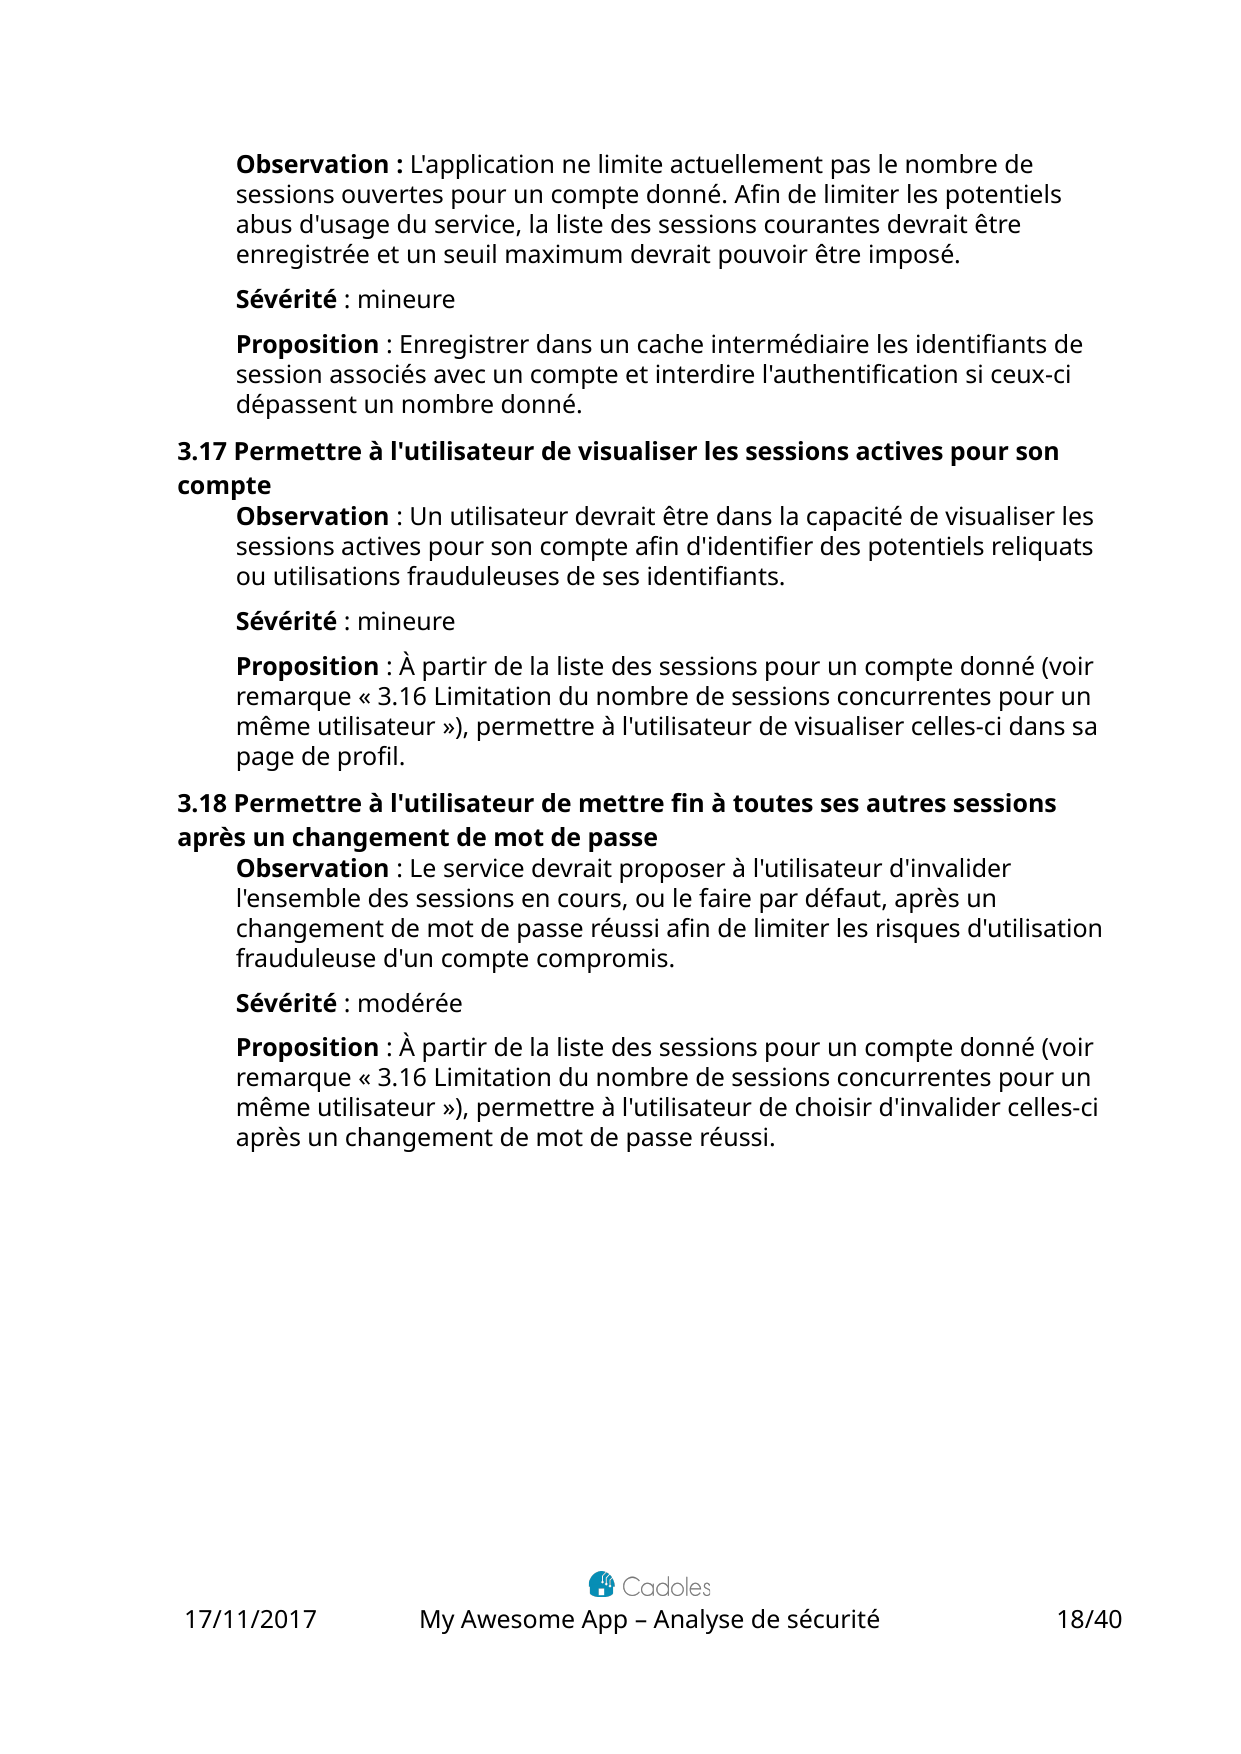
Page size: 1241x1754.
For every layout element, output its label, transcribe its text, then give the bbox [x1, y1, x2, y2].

picture [605, 1571, 711, 1597]
picture [588, 1571, 596, 1581]
text Sévérité : modérée [236, 988, 1122, 1018]
text Observation : L'application ne limite actuellement pas le nombre de sessions ouvertes pour un compte donné. Afin de limiter les potentiels abus d'usage du service, la liste des sessions courantes devrait être enregistrée et un seuil maximum devrait pouvoir être imposé. [236, 150, 1122, 270]
text Observation : Un utilisateur devrait être dans la capacité de visualiser les sessions actives pour son compte afin d'identifier des potentiels reliquats ou utilisations frauduleuses de ses identifiants. [236, 502, 1122, 592]
picture [588, 1587, 593, 1597]
text Observation : Le service devrait proposer à l'utilisateur d'invalider l'ensemble des sessions en cours, ou le faire par défaut, après un changement de mot de passe réussi afin de limiter les risques d'utilisation frauduleuse d'un compte compromis. [236, 854, 1122, 974]
text Proposition : À partir de la liste des sessions pour un compte donné (voir remarque « 3.16 Limitation du nombre de sessions concurrentes pour un même utilisateur »), permettre à l'utilisateur de choisir d'invalider celles-ci après un changement de mot de passe réussi. [236, 1033, 1122, 1153]
text 3.17 Permettre à l'utilisateur de visualiser les sessions actives pour son compte [177, 434, 1122, 502]
text Sévérité : mineure [236, 284, 1122, 314]
text Proposition : À partir de la liste des sessions pour un compte donné (voir remarque « 3.16 Limitation du nombre de sessions concurrentes pour un même utilisateur »), permettre à l'utilisateur de visualiser celles-ci dans sa page de profil. [236, 651, 1122, 771]
text Sévérité : mineure [236, 606, 1122, 636]
text Proposition : Enregistrer dans un cache intermédiaire les identifiants de session associés avec un compte et interdire l'authentification si ceux-ci dépassent un nombre donné. [236, 329, 1122, 419]
text 3.18 Permettre à l'utilisateur de mettre fin à toutes ses autres sessions après un changement de mot de passe [177, 786, 1122, 854]
